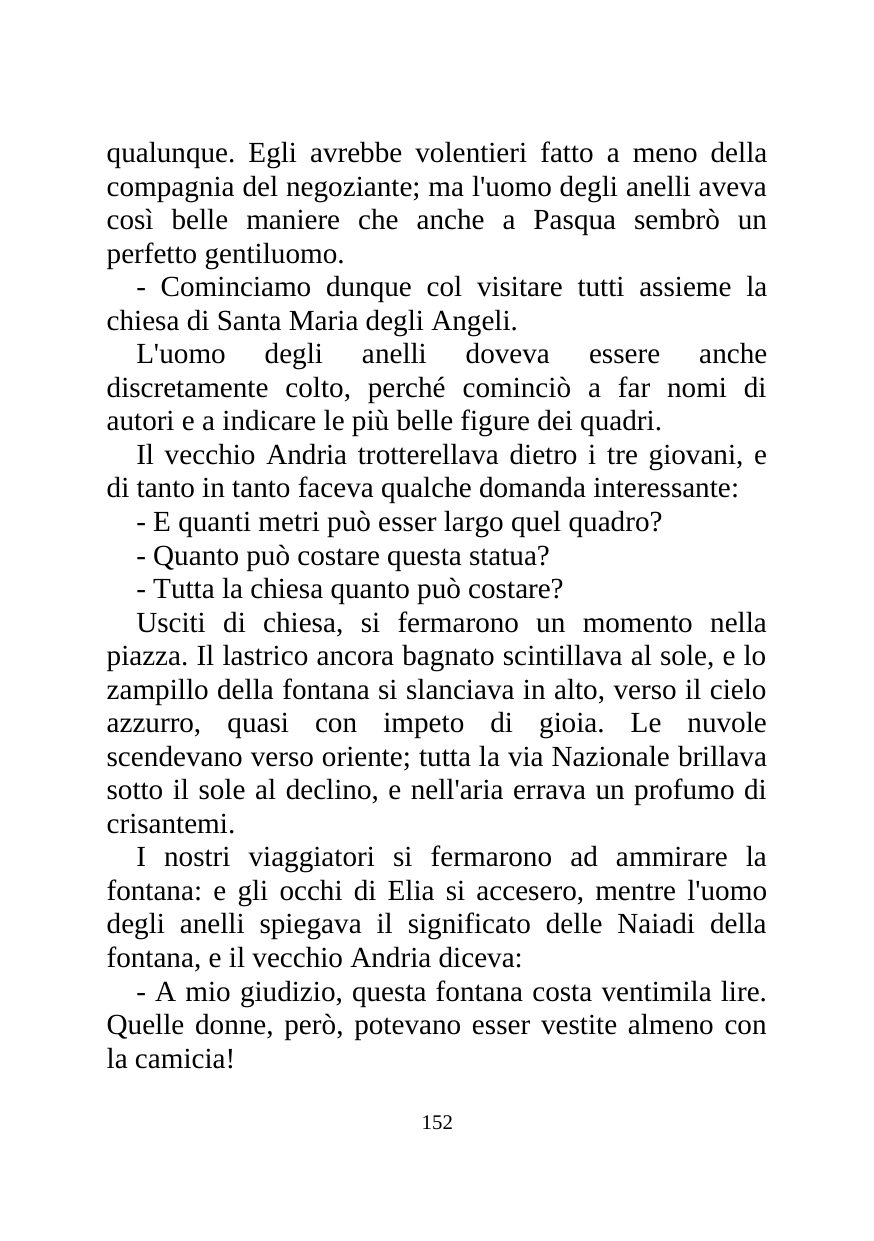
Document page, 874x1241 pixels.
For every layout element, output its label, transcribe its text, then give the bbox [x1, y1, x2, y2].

text - A mio giudizio, questa fontana costa ventimila lire. Quelle donne, però, potevano esser vestite almeno con la camicia! [106, 974, 768, 1074]
text qualunque. Egli avrebbe volentieri fatto a meno della compagnia del negoziante; ma l'uomo degli anelli aveva così belle maniere che anche a Pasqua sembrò un perfetto gentiluomo. [106, 135, 768, 269]
text - E quanti metri può esser largo quel quadro? [106, 504, 768, 538]
text I nostri viaggiatori si fermarono ad ammirare la fontana: e gli occhi di Elia si accesero, mentre l'uomo degli anelli spiegava il significato delle Naiadi della fontana, e il vecchio Andria diceva: [106, 839, 768, 974]
text - Tutta la chiesa quanto può costare? [106, 571, 768, 605]
text - Quanto può costare questa statua? [106, 538, 768, 571]
text - Cominciamo dunque col visitare tutti assieme la chiesa di Santa Maria degli Angeli. [106, 269, 768, 336]
text Il vecchio Andria trotterellava dietro i tre giovani, e di tanto in tanto faceva qualche domanda interessante: [106, 437, 768, 504]
text L'uomo degli anelli doveva essere anche discretamente colto, perché cominciò a far nomi di autori e a indicare le più belle figure dei quadri. [106, 336, 768, 437]
text Usciti di chiesa, si fermarono un momento nella piazza. Il lastrico ancora bagnato scintillava al sole, e lo zampillo della fontana si slanciava in alto, verso il cielo azzurro, quasi con impeto di gioia. Le nuvole scendevano verso oriente; tutta la via Nazionale brillava sotto il sole al declino, e nell'aria errava un profumo di crisantemi. [106, 605, 768, 839]
